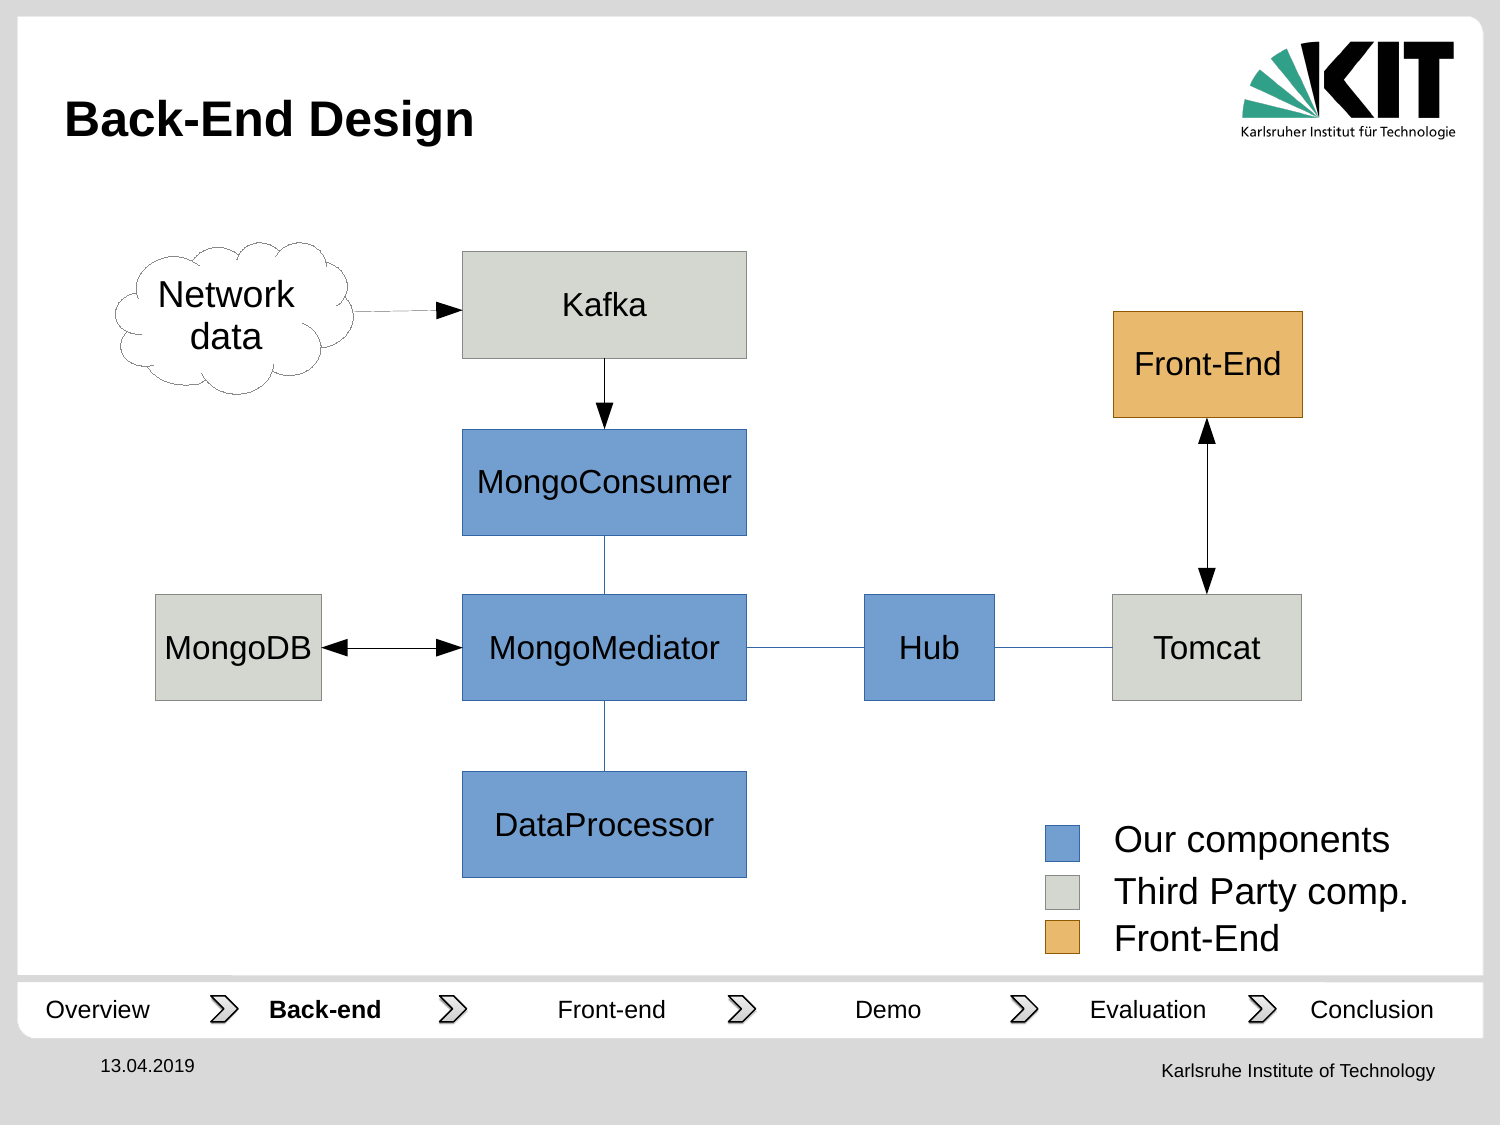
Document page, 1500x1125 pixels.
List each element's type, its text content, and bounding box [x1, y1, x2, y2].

text_box Hub [864, 594, 995, 701]
text_box Conclusion [1295, 986, 1500, 1031]
text_box [1248, 995, 1277, 1022]
text_box MongoDB [155, 594, 322, 701]
text_box MongoMediator [462, 594, 747, 701]
text_box [1010, 995, 1038, 1022]
text_box Our components [1099, 810, 1406, 863]
text_box Kafka [462, 251, 747, 359]
text_box Front-End [1099, 910, 1296, 967]
text_box Front-End [1113, 311, 1303, 418]
text_box 13.04.2019 [100, 1053, 272, 1113]
text_box Front-end [542, 986, 682, 1031]
text_box [1045, 825, 1080, 862]
title Back-End Design [64, 54, 1198, 147]
text_box Overview [30, 986, 194, 1031]
text_box [1045, 875, 1080, 910]
text_box [439, 995, 467, 1022]
text_box MongoConsumer [462, 429, 747, 536]
text_box DataProcessor [462, 771, 747, 878]
text_box Evaluation [1075, 986, 1222, 1031]
text_box Back-end [254, 986, 418, 1031]
picture [0, 0, 1500, 1125]
text_box Tomcat [1112, 594, 1302, 701]
text_box [1045, 920, 1080, 954]
text_box Network data [115, 242, 354, 395]
text_box [728, 995, 756, 1022]
text_box [210, 995, 238, 1022]
text_box Third Party comp. [1099, 863, 1425, 920]
text_box Demo [840, 986, 937, 1031]
